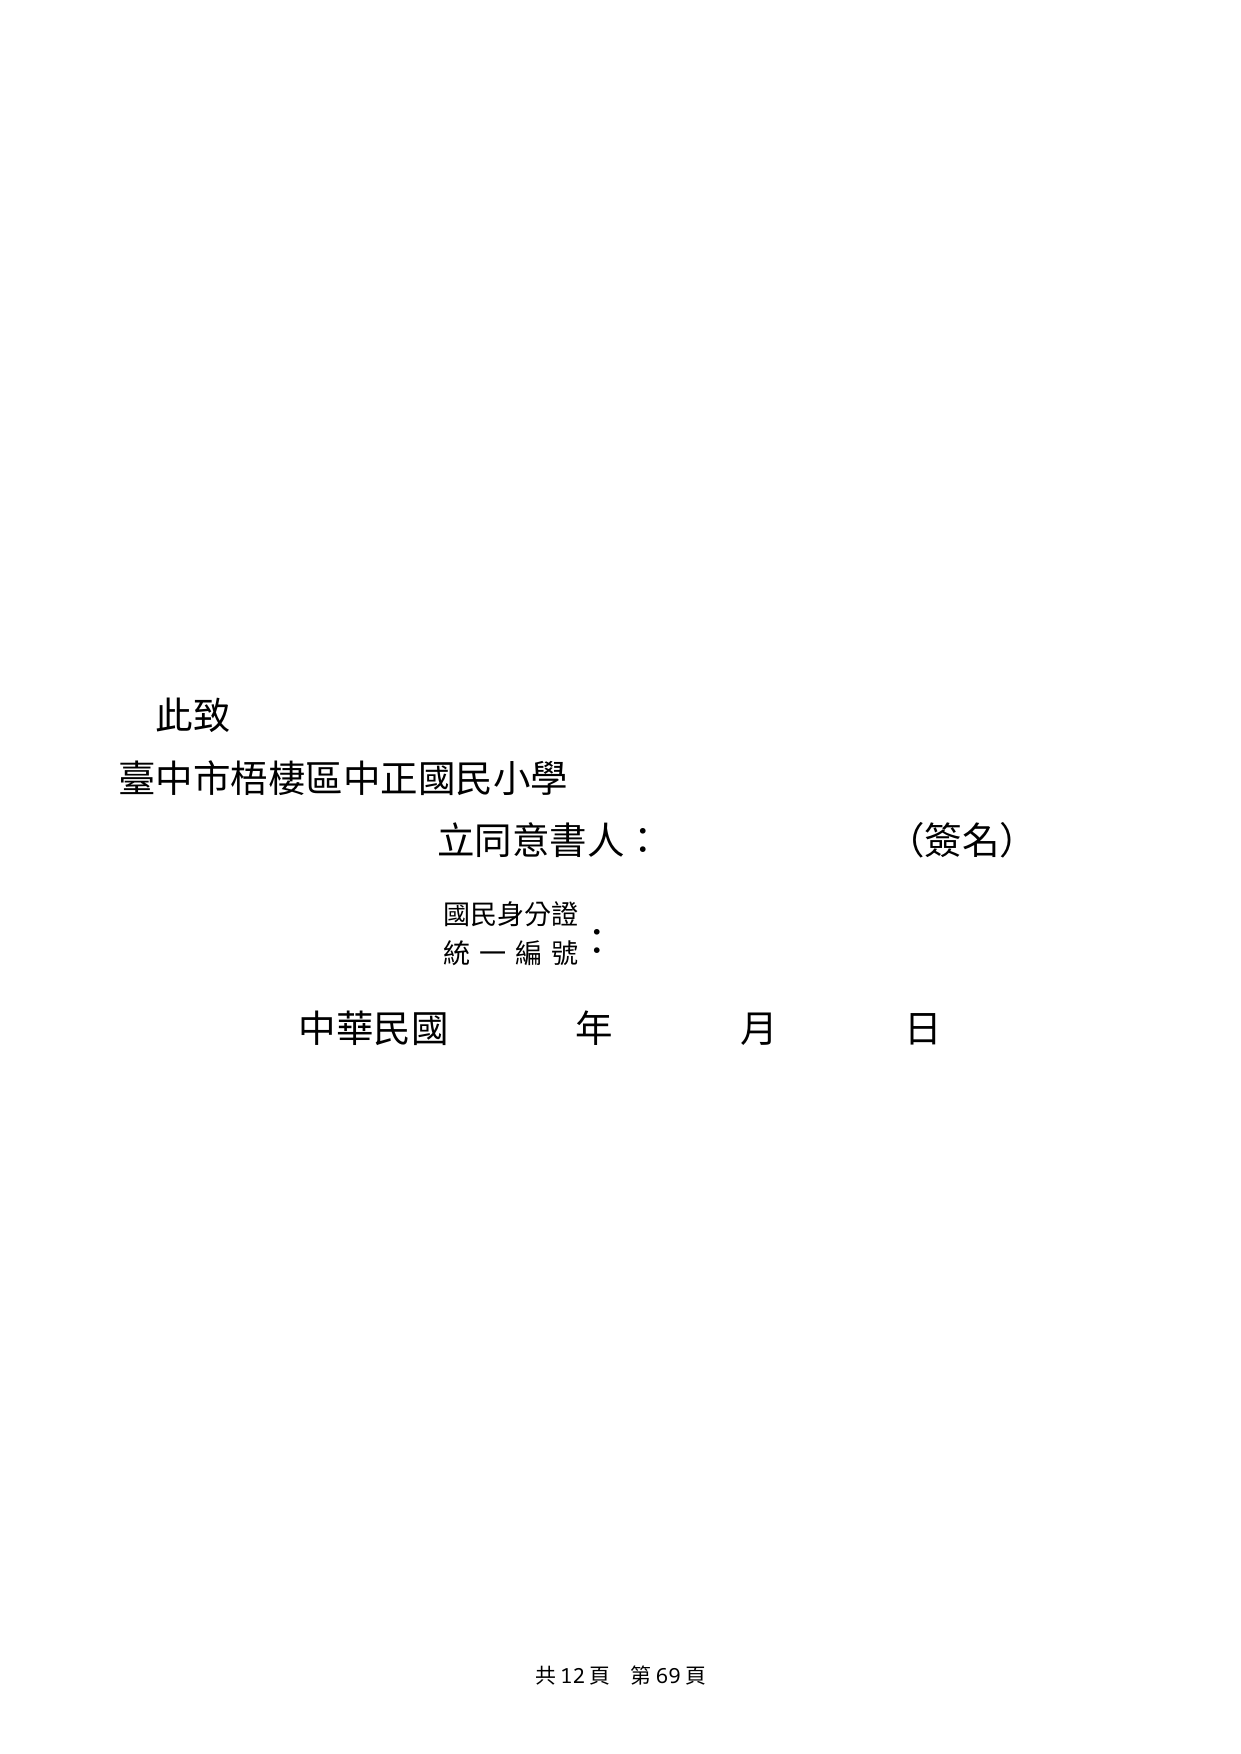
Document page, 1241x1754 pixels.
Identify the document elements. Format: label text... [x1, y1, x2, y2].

text 中華民國 年 月 日 [118, 984, 1122, 1047]
text 此致 [118, 672, 1122, 734]
text 臺中市梧棲區中正國民小學 [118, 734, 1122, 797]
text 國民身分證統一編號： [118, 859, 1122, 984]
text 立同意書人： （簽名） [118, 797, 1122, 859]
